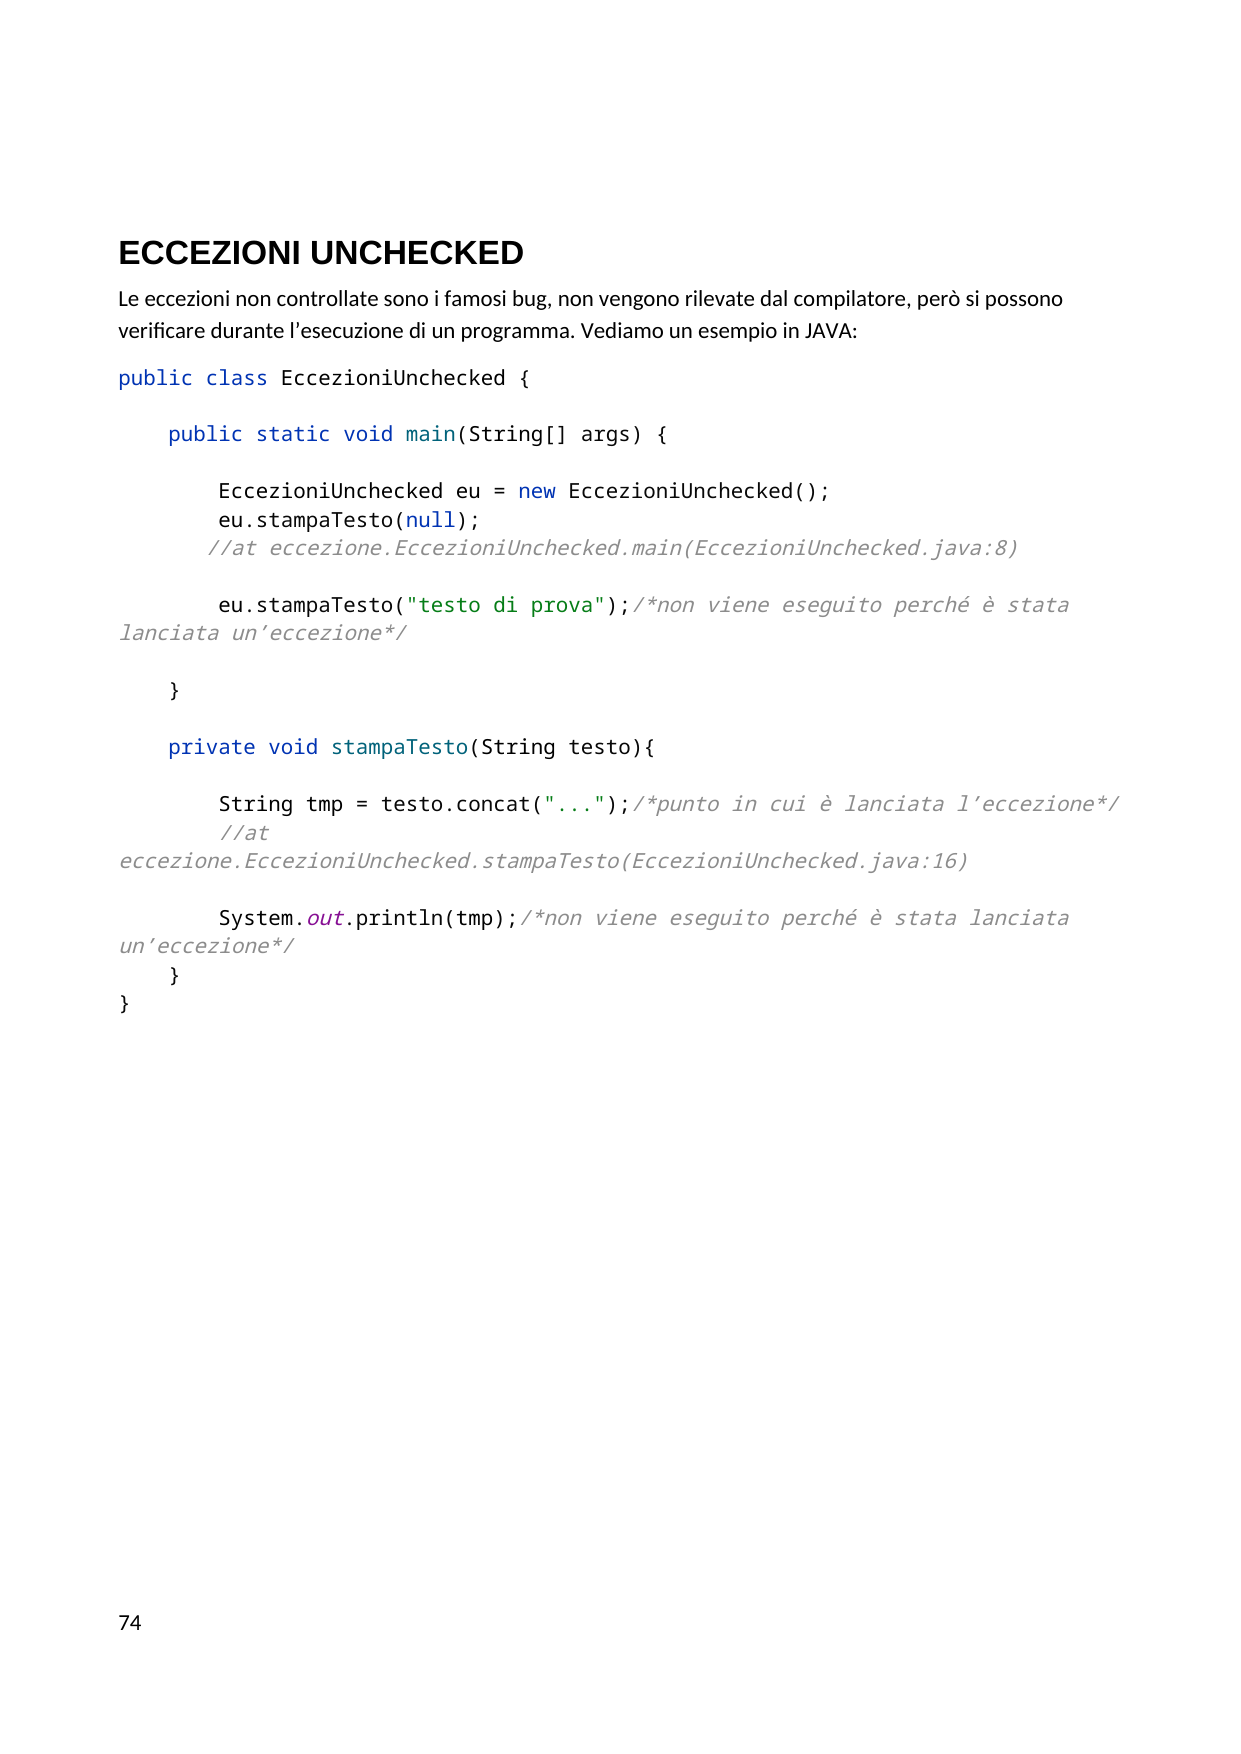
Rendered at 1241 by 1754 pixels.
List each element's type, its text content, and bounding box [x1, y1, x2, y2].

text public class EccezioniUnchecked { public static void main(String[] args) { EccezioniUnchecked eu = new EccezioniUnchecked(); eu.stampaTesto(null); //at eccezione.EccezioniUnchecked.main(EccezioniUnchecked.java:8) eu.stampaTesto("testo di prova");/*non viene eseguito perché è stata lanciata un’eccezione*/ } private void stampaTesto(String testo){ String tmp = testo.concat("...");/*punto in cui è lanciata l’eccezione*/ //at eccezione.EccezioniUnchecked.stampaTesto(EccezioniUnchecked.java:16) System.out.println(tmp);/*non viene eseguito perché è stata lanciata un’eccezione*/ } } [118, 363, 1122, 1017]
subtitle ECCEZIONI UNCHECKED [118, 232, 1122, 271]
text Le eccezioni non controllate sono i famosi bug, non vengono rilevate dal compilatore, però si possono verificare durante l’esecuzione di un programma. Vediamo un esempio in JAVA: [118, 284, 1122, 344]
